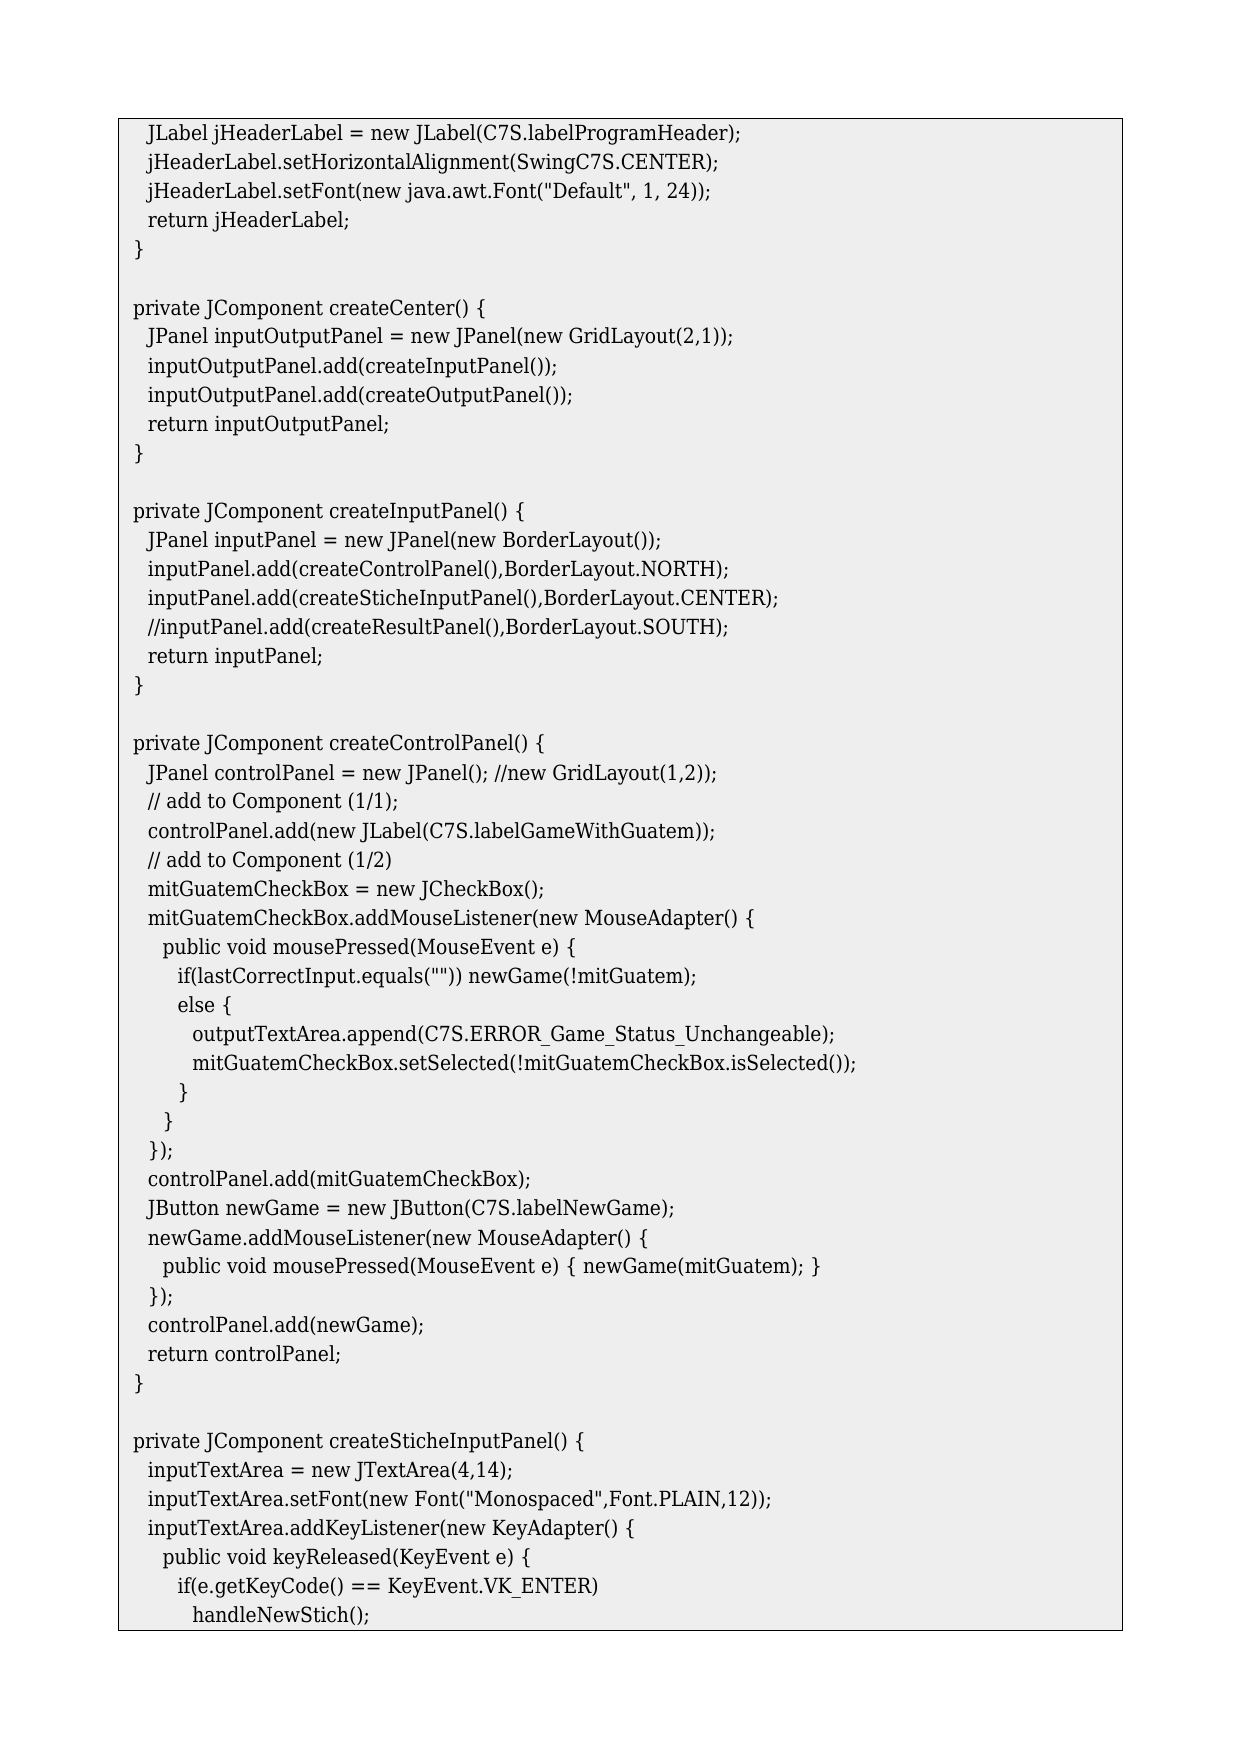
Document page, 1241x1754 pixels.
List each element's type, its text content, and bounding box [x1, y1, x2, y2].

text return jHeaderLabel; [119, 205, 1122, 233]
text inputOutputPanel.add(createInputPanel()); [119, 351, 1122, 378]
text controlPanel.add(newGame); [119, 1310, 1122, 1337]
text // add to Component (1/1); [119, 787, 1122, 814]
text //inputPanel.add(createResultPanel(),BorderLayout.SOUTH); [119, 612, 1122, 639]
text outputTextArea.append(C7S.ERROR_Game_Status_Unchangeable); [119, 1019, 1122, 1046]
text mitGuatemCheckBox.setSelected(!mitGuatemCheckBox.isSelected()); [119, 1048, 1122, 1075]
text jHeaderLabel.setHorizontalAlignment(SwingC7S.CENTER); [119, 147, 1122, 174]
text // add to Component (1/2) [119, 845, 1122, 872]
text JButton newGame = new JButton(C7S.labelNewGame); [119, 1193, 1122, 1221]
text jHeaderLabel.setFont(new java.awt.Font("Default", 1, 24)); [119, 176, 1122, 203]
text JPanel inputOutputPanel = new JPanel(new GridLayout(2,1)); [119, 322, 1122, 349]
text } [119, 438, 1122, 465]
text else { [119, 990, 1122, 1017]
text inputTextArea.addKeyListener(new KeyAdapter() { [119, 1513, 1122, 1540]
text inputPanel.add(createSticheInputPanel(),BorderLayout.CENTER); [119, 583, 1122, 610]
text return controlPanel; [119, 1339, 1122, 1366]
text controlPanel.add(new JLabel(C7S.labelGameWithGuatem)); [119, 816, 1122, 843]
text inputTextArea.setFont(new Font("Monospaced",Font.PLAIN,12)); [119, 1484, 1122, 1511]
text return inputOutputPanel; [119, 409, 1122, 436]
text } [119, 670, 1122, 698]
text newGame.addMouseListener(new MouseAdapter() { [119, 1222, 1122, 1250]
text if(e.getKeyCode() == KeyEvent.VK_ENTER) [119, 1571, 1122, 1598]
text } [119, 1106, 1122, 1133]
text }); [119, 1135, 1122, 1163]
text public void mousePressed(MouseEvent e) { [119, 932, 1122, 959]
text public void keyReleased(KeyEvent e) { [119, 1542, 1122, 1569]
text } [119, 1368, 1122, 1395]
text private JComponent createInputPanel() { [119, 496, 1122, 523]
text inputPanel.add(createControlPanel(),BorderLayout.NORTH); [119, 554, 1122, 581]
text JPanel controlPanel = new JPanel(); //new GridLayout(1,2)); [119, 757, 1122, 785]
text private JComponent createCenter() { [119, 292, 1122, 320]
text controlPanel.add(mitGuatemCheckBox); [119, 1164, 1122, 1192]
text }); [119, 1281, 1122, 1308]
text } [119, 234, 1122, 262]
text inputTextArea = new JTextArea(4,14); [119, 1455, 1122, 1482]
text return inputPanel; [119, 641, 1122, 668]
text if(lastCorrectInput.equals("")) newGame(!mitGuatem); [119, 961, 1122, 988]
text JLabel jHeaderLabel = new JLabel(C7S.labelProgramHeader); [119, 119, 1122, 145]
text mitGuatemCheckBox.addMouseListener(new MouseAdapter() { [119, 903, 1122, 930]
text inputOutputPanel.add(createOutputPanel()); [119, 380, 1122, 407]
text } [119, 1077, 1122, 1104]
text private JComponent createControlPanel() { [119, 728, 1122, 756]
text public void mousePressed(MouseEvent e) { newGame(mitGuatem); } [119, 1252, 1122, 1279]
text mitGuatemCheckBox = new JCheckBox(); [119, 874, 1122, 901]
text JPanel inputPanel = new JPanel(new BorderLayout()); [119, 525, 1122, 552]
text private JComponent createSticheInputPanel() { [119, 1426, 1122, 1453]
text handleNewStich(); [119, 1600, 1122, 1630]
